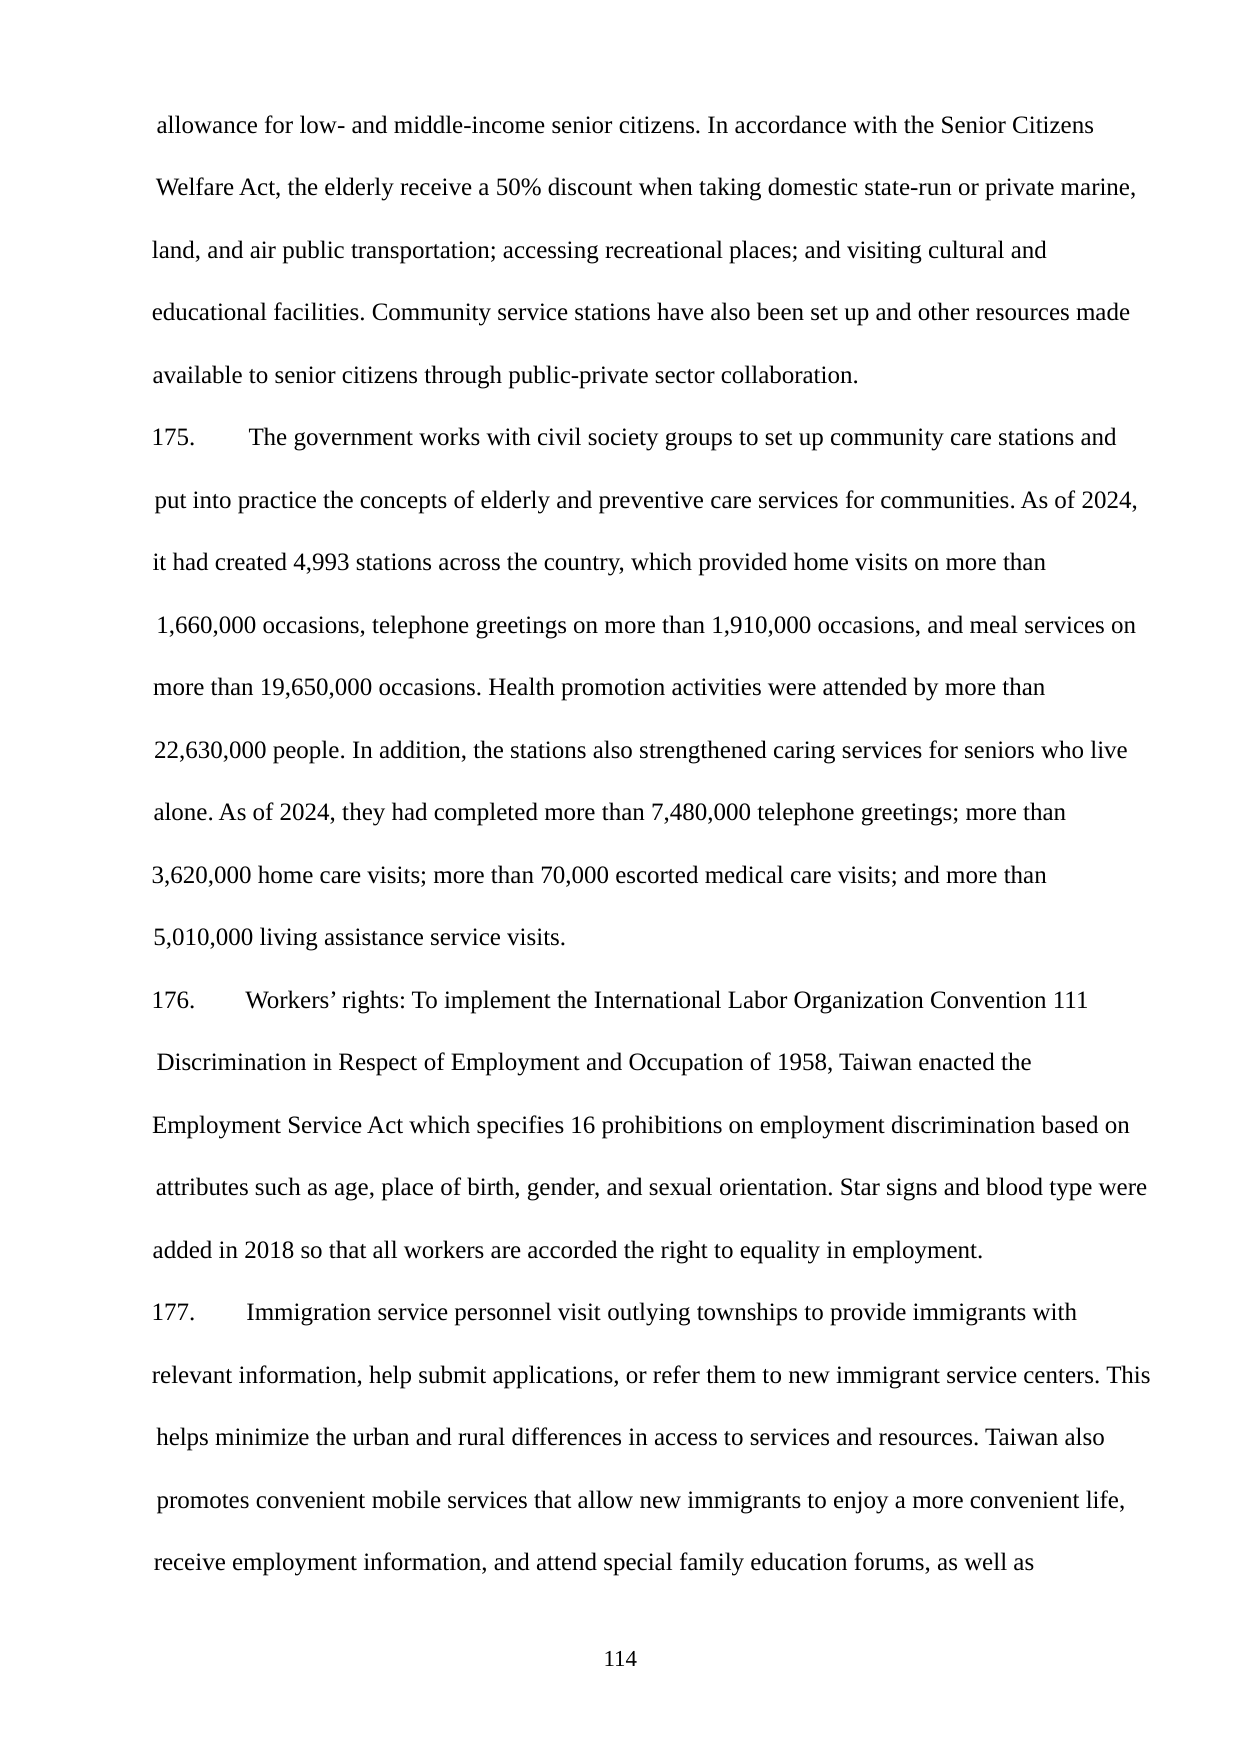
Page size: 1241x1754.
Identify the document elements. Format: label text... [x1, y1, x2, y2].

list Workers’ rights: To implement the International Labor Organization Convention 111 Discrimination in Respect of Employment and Occupation of 1958, Taiwan enacted the Employment Service Act which specifies 16 prohibitions on employment discrimination based on attributes such as age, place of birth, gender, and sexual orientation. Star signs and blood type were added in 2018 so that all workers are accorded the right to equality in employment. [142, 958, 1151, 1270]
list The government works with civil society groups to set up community care stations and put into practice the concepts of elderly and preventive care services for communities. As of 2024, it had created 4,993 stations across the country, which provided home visits on more than 1,660,000 occasions, telephone greetings on more than 1,910,000 occasions, and meal services on more than 19,650,000 occasions. Health promotion activities were attended by more than 22,630,000 people. In addition, the stations also strengthened caring services for seniors who live alone. As of 2024, they had completed more than 7,480,000 telephone greetings; more than 3,620,000 home care visits; more than 70,000 escorted medical care visits; and more than 5,010,000 living assistance service visits. [142, 395, 1151, 958]
list Immigration service personnel visit outlying townships to provide immigrants with relevant information, help submit applications, or refer them to new immigrant service centers. This helps minimize the urban and rural differences in access to services and resources. Taiwan also promotes convenient mobile services that allow new immigrants to enjoy a more convenient life, receive employment information, and attend special family education forums, as well as [142, 1270, 1151, 1583]
list allowance for low- and middle-income senior citizens. In accordance with the Senior Citizens Welfare Act, the elderly receive a 50% discount when taking domestic state-run or private marine, land, and air public transportation; accessing recreational places; and visiting cultural and educational facilities. Community service stations have also been set up and other resources made available to senior citizens through public-private sector collaboration. [142, 83, 1151, 395]
